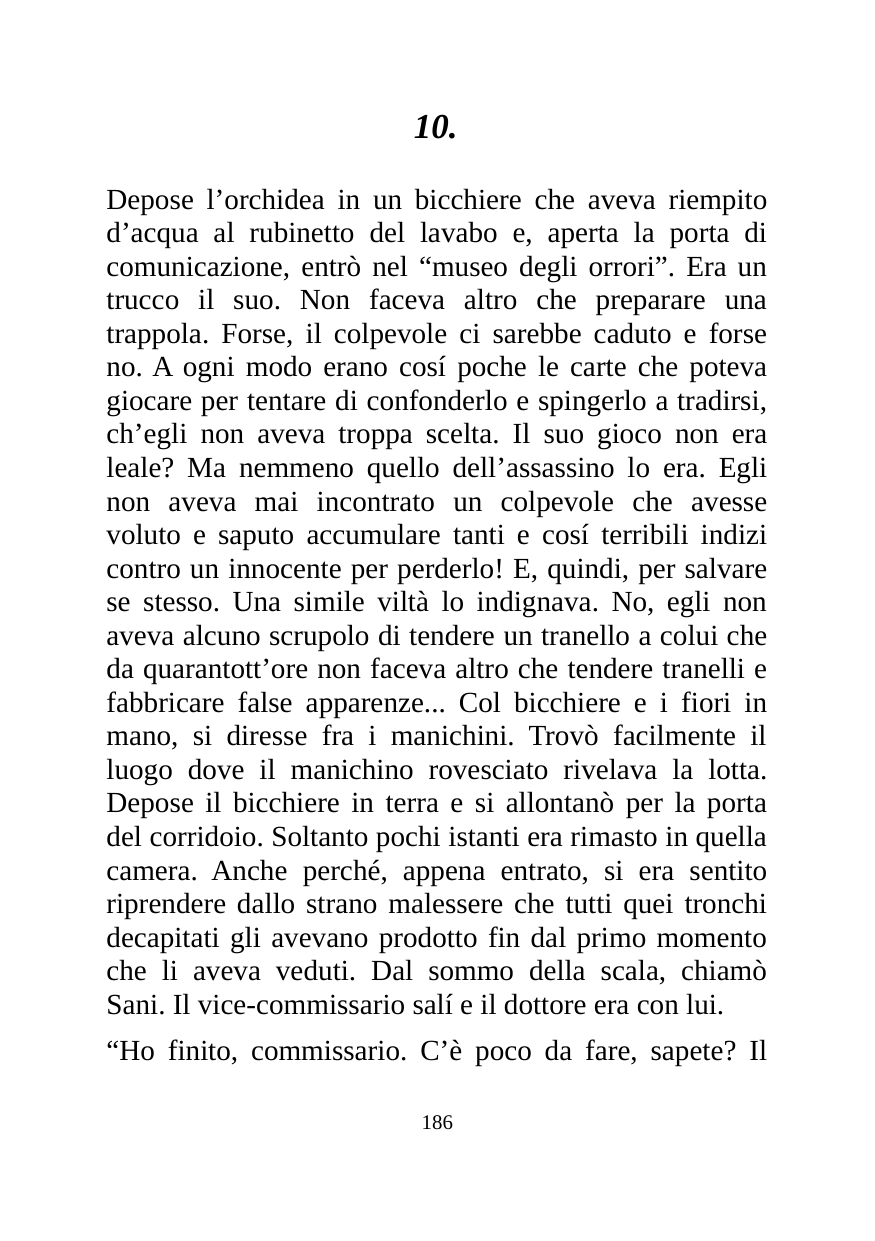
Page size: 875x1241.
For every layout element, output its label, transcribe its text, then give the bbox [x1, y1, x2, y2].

text “Ho finito, commissario. C’è poco da fare, sapete? Il [106, 1033, 768, 1066]
subtitle 10. [106, 106, 768, 146]
text Depose l’orchidea in un bicchiere che aveva riempito d’acqua al rubinetto del lavabo e, aperta la porta di comunicazione, entrò nel “museo degli orrori”. Era un trucco il suo. Non faceva altro che preparare una trappola. Forse, il colpevole ci sarebbe caduto e forse no. A ogni modo erano cosí poche le carte che poteva giocare per tentare di confonderlo e spingerlo a tradirsi, ch’egli non aveva troppa scelta. Il suo gioco non era leale? Ma nemmeno quello dell’assassino lo era. Egli non aveva mai incontrato un colpevole che avesse voluto e saputo accumulare tanti e cosí terribili indizi contro un innocente per perderlo! E, quindi, per salvare se stesso. Una simile viltà lo indignava. No, egli non aveva alcuno scrupolo di tendere un tranello a colui che da quarantott’ore non faceva altro che tendere tranelli e fabbricare false apparenze... Col bicchiere e i fiori in mano, si diresse fra i manichini. Trovò facilmente il luogo dove il manichino rovesciato rivelava la lotta. Depose il bicchiere in terra e si allontanò per la porta del corridoio. Soltanto pochi istanti era rimasto in quella camera. Anche perché, appena entrato, si era sentito riprendere dallo strano malessere che tutti quei tronchi decapitati gli avevano prodotto fin dal primo momento che li aveva veduti. Dal sommo della scala, chiamò Sani. Il vice-commissario salí e il dottore era con lui. [106, 182, 768, 1020]
